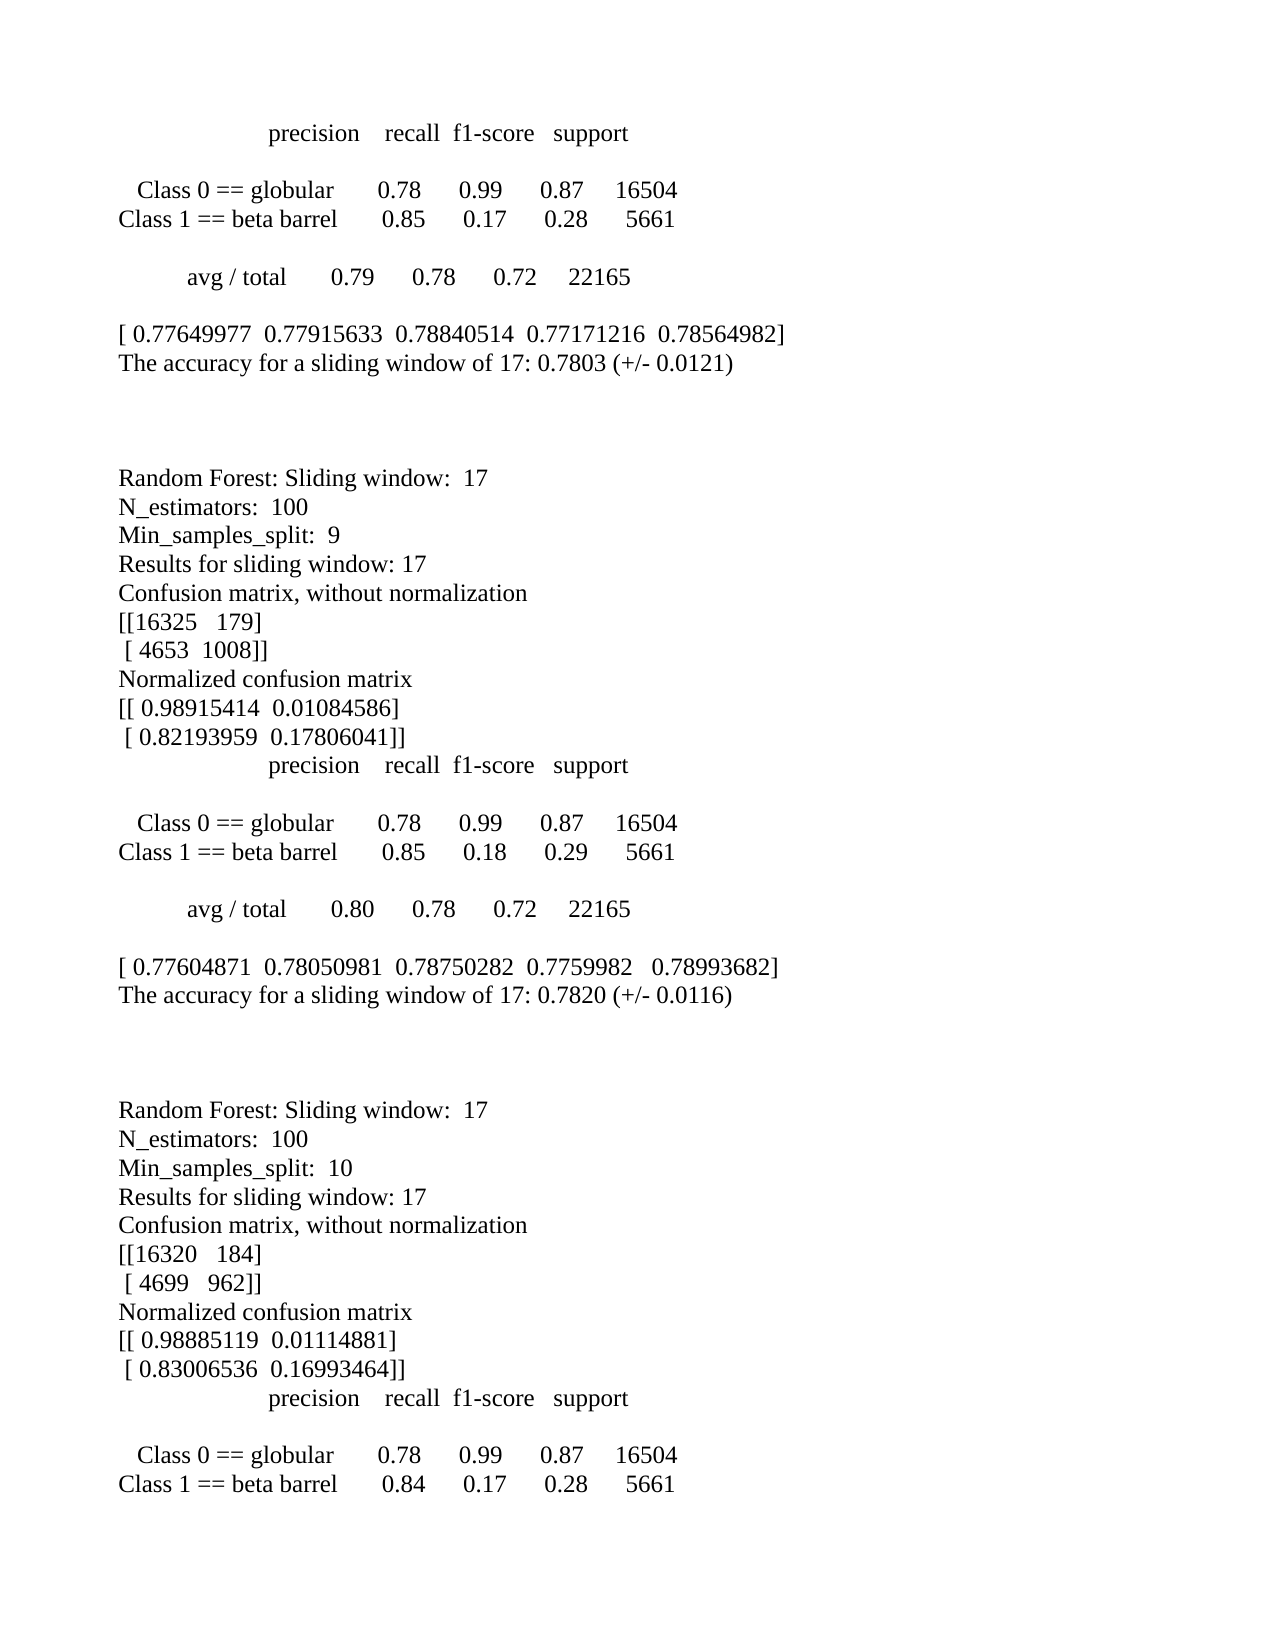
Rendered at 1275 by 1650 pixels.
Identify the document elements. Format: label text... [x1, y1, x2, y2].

text Results for sliding window: 17 [118, 549, 1157, 578]
text Normalized confusion matrix [118, 664, 1157, 693]
text avg / total 0.80 0.78 0.72 22165 [118, 894, 1157, 923]
text [ 4699 962]] [118, 1268, 1157, 1297]
text [[ 0.98915414 0.01084586] [118, 693, 1157, 722]
text The accuracy for a sliding window of 17: 0.7820 (+/- 0.0116) [118, 981, 1157, 1009]
text [ 0.82193959 0.17806041]] [118, 722, 1157, 751]
text precision recall f1-score support [118, 118, 1157, 147]
text Results for sliding window: 17 [118, 1182, 1157, 1211]
text Class 1 == beta barrel 0.85 0.18 0.29 5661 [118, 837, 1157, 866]
text Class 0 == globular 0.78 0.99 0.87 16504 [118, 176, 1157, 204]
text Random Forest: Sliding window: 17 [118, 1096, 1157, 1124]
text Confusion matrix, without normalization [118, 1211, 1157, 1239]
text [[16325 179] [118, 607, 1157, 636]
text Min_samples_split: 10 [118, 1153, 1157, 1182]
text Normalized confusion matrix [118, 1297, 1157, 1326]
text Min_samples_split: 9 [118, 521, 1157, 549]
text Class 0 == globular 0.78 0.99 0.87 16504 [118, 808, 1157, 837]
text Class 0 == globular 0.78 0.99 0.87 16504 [118, 1441, 1157, 1469]
text Random Forest: Sliding window: 17 [118, 463, 1157, 492]
text precision recall f1-score support [118, 751, 1157, 779]
text Confusion matrix, without normalization [118, 578, 1157, 607]
text The accuracy for a sliding window of 17: 0.7803 (+/- 0.0121) [118, 348, 1157, 377]
text [ 0.83006536 0.16993464]] [118, 1354, 1157, 1383]
text avg / total 0.79 0.78 0.72 22165 [118, 262, 1157, 291]
text [[16320 184] [118, 1239, 1157, 1268]
text [ 0.77604871 0.78050981 0.78750282 0.7759982 0.78993682] [118, 952, 1157, 981]
text precision recall f1-score support [118, 1383, 1157, 1412]
text Class 1 == beta barrel 0.84 0.17 0.28 5661 [118, 1469, 1157, 1498]
text [[ 0.98885119 0.01114881] [118, 1326, 1157, 1354]
text [ 4653 1008]] [118, 636, 1157, 664]
text Class 1 == beta barrel 0.85 0.17 0.28 5661 [118, 204, 1157, 233]
text [ 0.77649977 0.77915633 0.78840514 0.77171216 0.78564982] [118, 319, 1157, 348]
text N_estimators: 100 [118, 492, 1157, 521]
text N_estimators: 100 [118, 1124, 1157, 1153]
